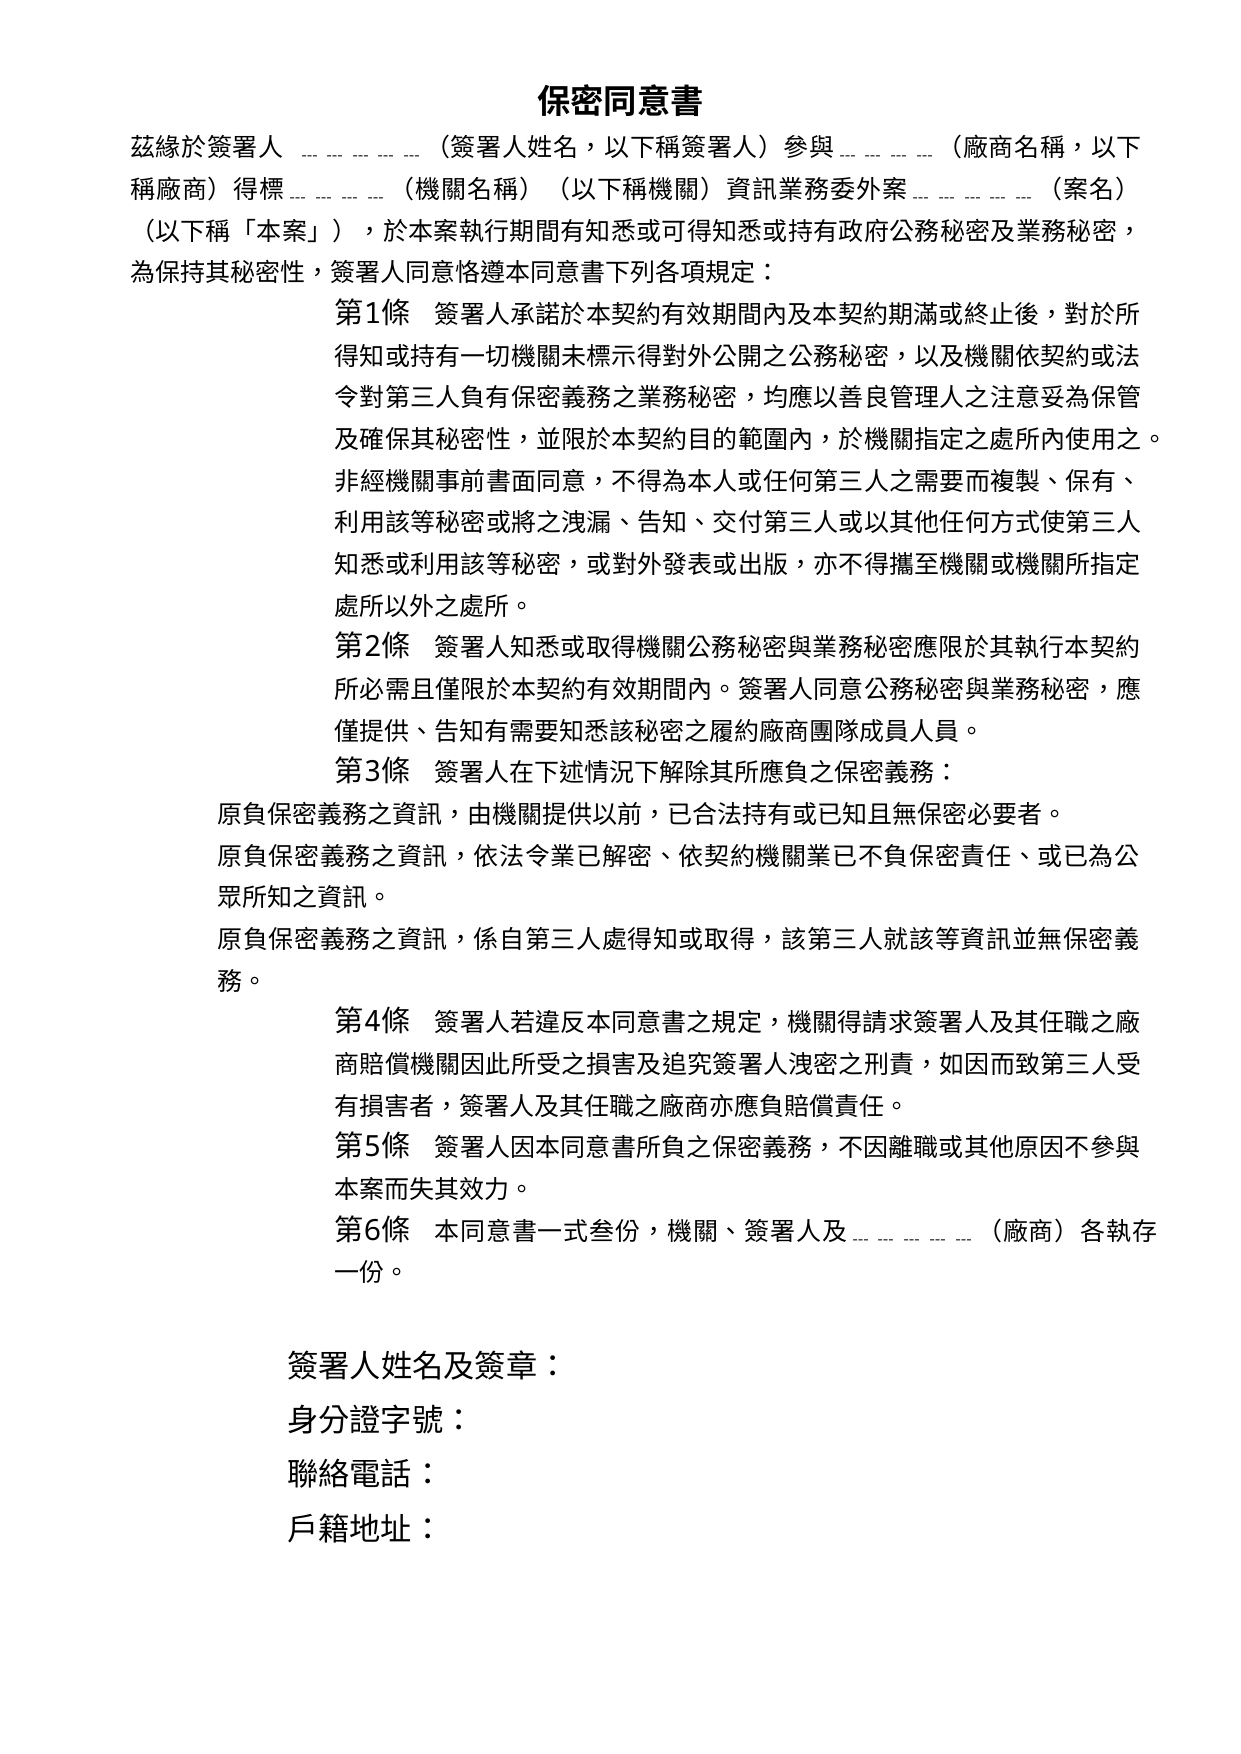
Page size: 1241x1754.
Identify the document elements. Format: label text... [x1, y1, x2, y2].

text 簽署人姓名及簽章： [287, 1344, 1096, 1386]
list 簽署人若違反本同意書之規定，機關得請求簽署人及其任職之廠商賠償機關因此所受之損害及追究簽署人洩密之刑責，如因而致第三人受有損害者，簽署人及其任職之廠商亦應負賠償責任。 [334, 998, 1142, 1123]
list 簽署人在下述情況下解除其所應負之保密義務： [334, 748, 1142, 790]
text 聯絡電話： [287, 1452, 1096, 1494]
list 簽署人承諾於本契約有效期間內及本契約期滿或終止後，對於所得知或持有一切機關未標示得對外公開之公務秘密，以及機關依契約或法令對第三人負有保密義務之業務秘密，均應以善良管理人之注意妥為保管及確保其秘密性，並限於本契約目的範圍內，於機關指定之處所內使用之。非經機關事前書面同意，不得為本人或任何第三人之需要而複製、保有、利用該等秘密或將之洩漏、告知、交付第三人或以其他任何方式使第三人知悉或利用該等秘密，或對外發表或出版，亦不得攜至機關或機關所指定處所以外之處所。 [334, 290, 1142, 623]
list 本同意書一式叁份，機關、簽署人及﹍﹍﹍﹍﹍（廠商）各執存一份。 [334, 1207, 1157, 1290]
list 簽署人知悉或取得機關公務秘密與業務秘密應限於其執行本契約所必需且僅限於本契約有效期間內。簽署人同意公務秘密與業務秘密，應僅提供、告知有需要知悉該秘密之履約廠商團隊成員人員。 [334, 623, 1142, 748]
text 戶籍地址： [287, 1507, 1096, 1548]
text 身分證字號： [287, 1398, 1096, 1440]
text 茲緣於簽署人 ﹍﹍﹍﹍﹍（簽署人姓名，以下稱簽署人）參與﹍﹍﹍﹍（廠商名稱，以下稱廠商）得標﹍﹍﹍﹍（機關名稱）（以下稱機關）資訊業務委外案﹍﹍﹍﹍﹍（案名）（以下稱「本案」），於本案執行期間有知悉或可得知悉或持有政府公務秘密及業務秘密，為保持其秘密性，簽署人同意恪遵本同意書下列各項規定： [130, 123, 1142, 290]
text 原負保密義務之資訊，係自第三人處得知或取得，該第三人就該等資訊並無保密義務。 [217, 915, 1142, 998]
list 簽署人因本同意書所負之保密義務，不因離職或其他原因不參與本案而失其效力。 [334, 1123, 1142, 1207]
subtitle 保密同意書 [130, 75, 1110, 123]
text 原負保密義務之資訊，由機關提供以前，已合法持有或已知且無保密必要者。 [217, 790, 1142, 832]
text 原負保密義務之資訊，依法令業已解密、依契約機關業已不負保密責任、或已為公眾所知之資訊。 [217, 832, 1142, 915]
